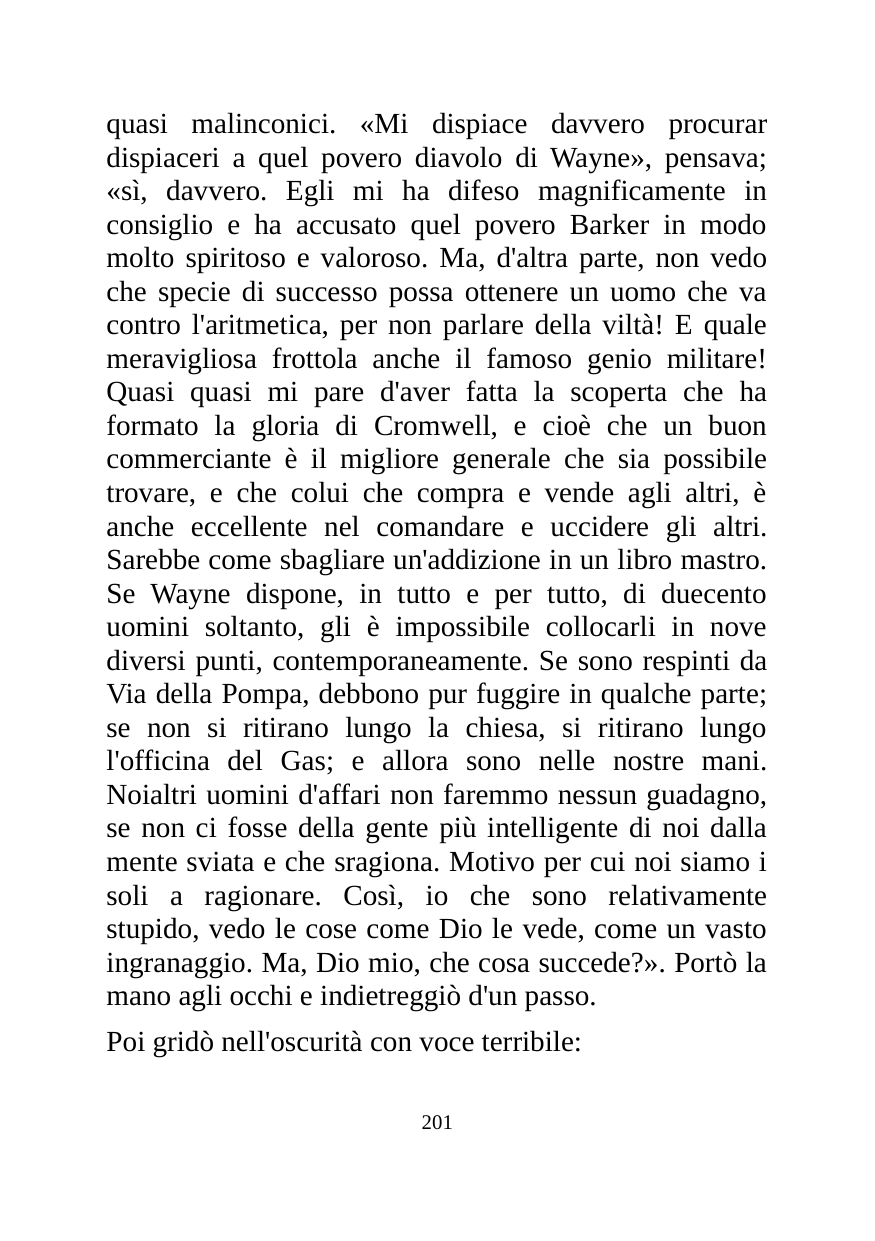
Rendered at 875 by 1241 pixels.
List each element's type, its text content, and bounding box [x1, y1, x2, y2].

text Poi gridò nell'oscurità con voce terribile: [106, 1024, 768, 1058]
text quasi malinconici. «Mi dispiace davvero procurar dispiaceri a quel povero diavolo di Wayne», pensava; «sì, davvero. Egli mi ha difeso magnificamente in consiglio e ha accusato quel povero Barker in modo molto spiritoso e valoroso. Ma, d'altra parte, non vedo che specie di successo possa ottenere un uomo che va contro l'aritmetica, per non parlare della viltà! E quale meravigliosa frottola anche il famoso genio militare! Quasi quasi mi pare d'aver fatta la scoperta che ha formato la gloria di Cromwell, e cioè che un buon commerciante è il migliore generale che sia possibile trovare, e che colui che compra e vende agli altri, è anche eccellente nel comandare e uccidere gli altri. Sarebbe come sbagliare un'addizione in un libro mastro. Se Wayne dispone, in tutto e per tutto, di duecento uomini soltanto, gli è impossibile collocarli in nove diversi punti, contemporaneamente. Se sono respinti da Via della Pompa, debbono pur fuggire in qualche parte; se non si ritirano lungo la chiesa, si ritirano lungo l'officina del Gas; e allora sono nelle nostre mani. Noialtri uomini d'affari non faremmo nessun guadagno, se non ci fosse della gente più intelligente di noi dalla mente sviata e che sragiona. Motivo per cui noi siamo i soli a ragionare. Così, io che sono relativamente stupido, vedo le cose come Dio le vede, come un vasto ingranaggio. Ma, Dio mio, che cosa succede?». Portò la mano agli occhi e indietreggiò d'un passo. [106, 106, 768, 1012]
